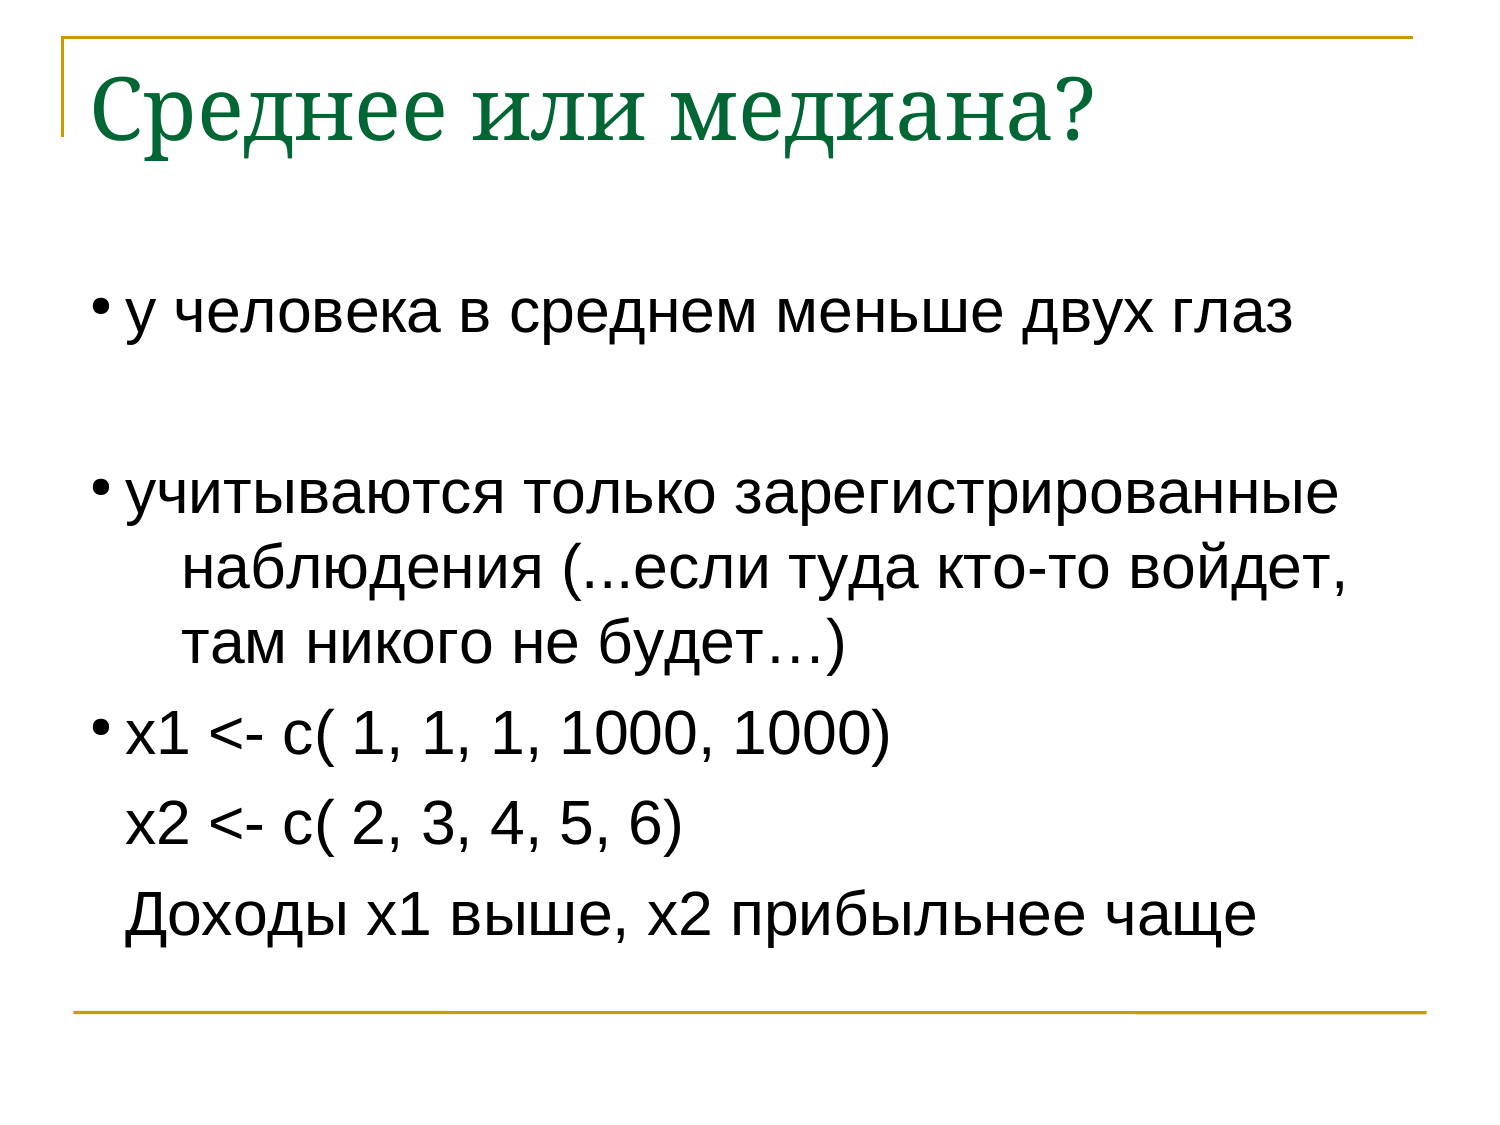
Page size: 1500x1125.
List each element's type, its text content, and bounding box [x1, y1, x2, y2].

list у человека в среднем меньше двух глаз учитываются только зарегистрированные наблюдения (...если туда кто-то войдет, там никого не будет…) x1 <- c( 1, 1, 1, 1000, 1000) x2 <- c( 2, 3, 4, 5, 6) Доходы x1 выше, x2 прибыльнее чаще [75, 262, 1425, 1006]
title Среднее или медиана? [75, 45, 1425, 233]
